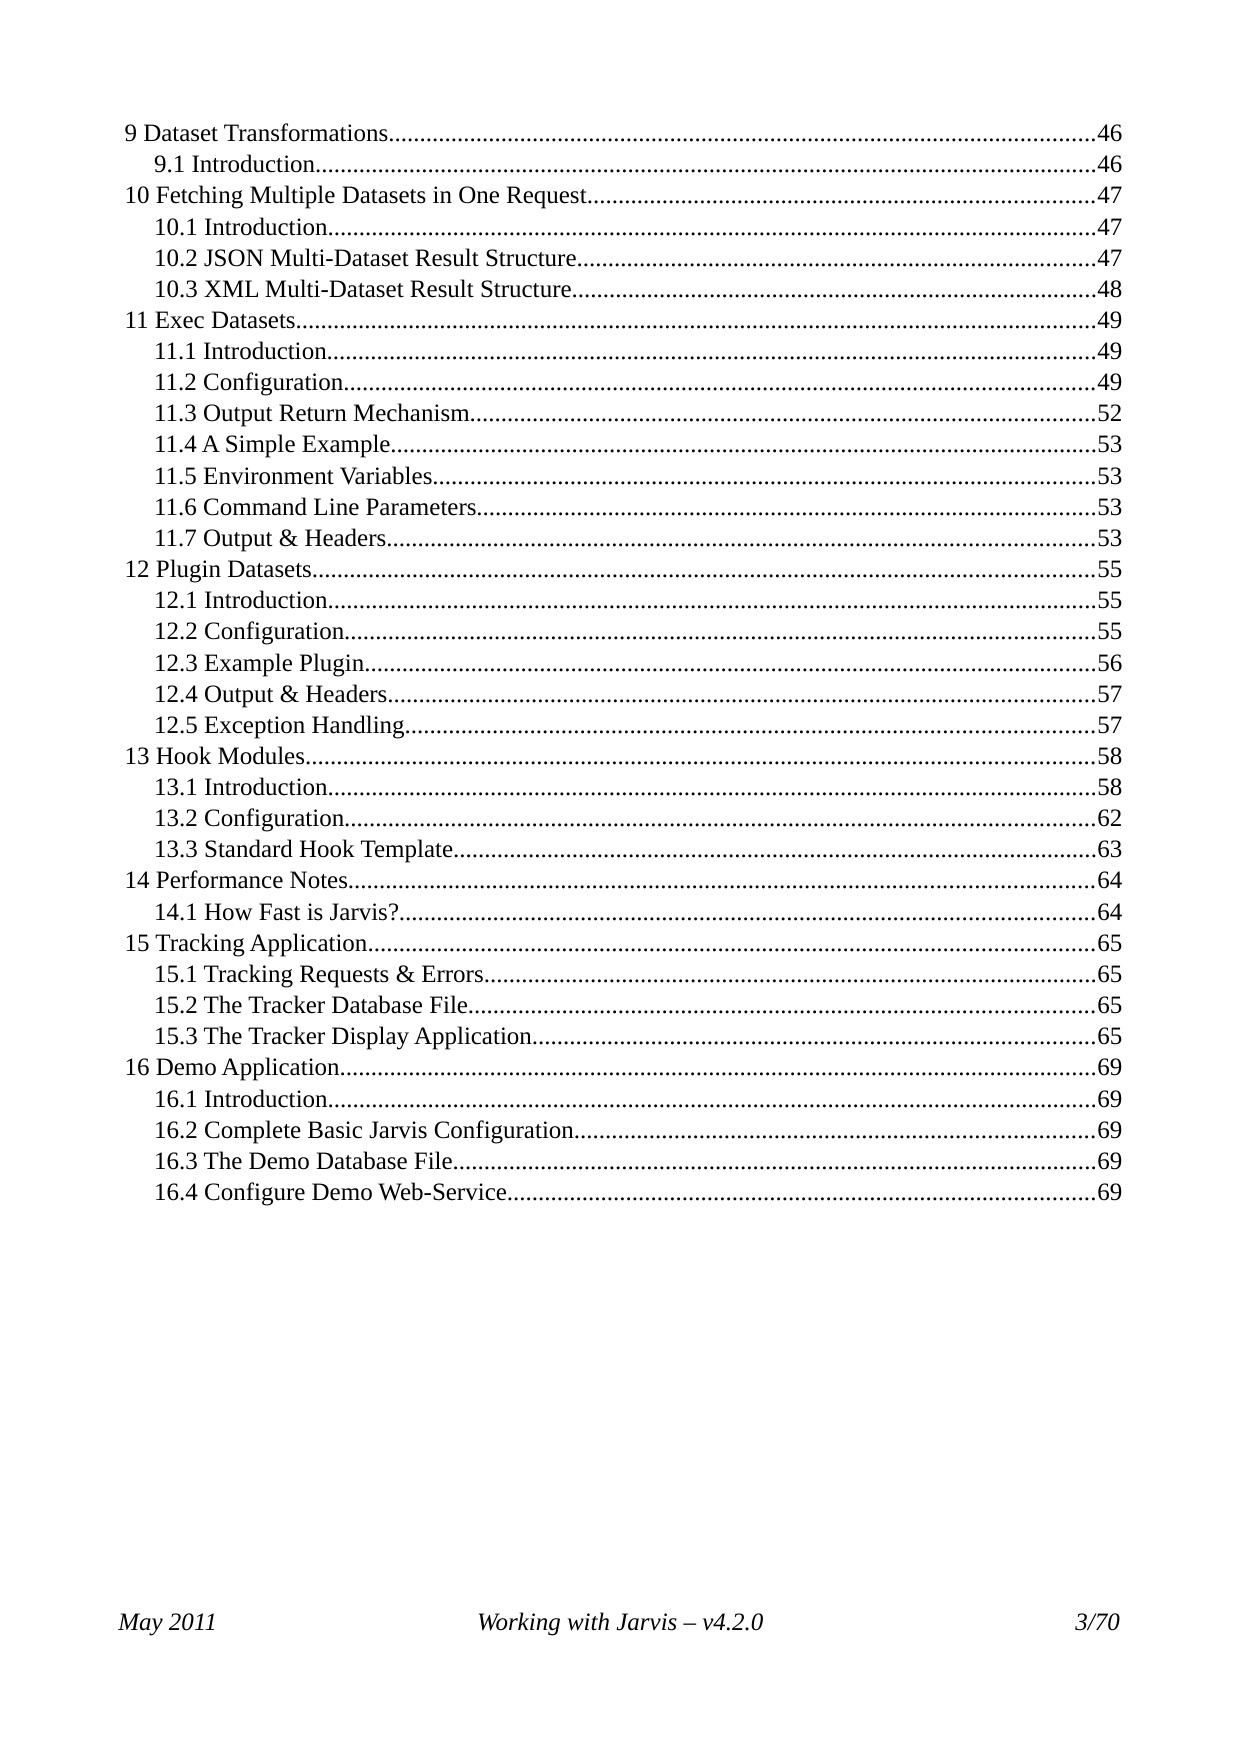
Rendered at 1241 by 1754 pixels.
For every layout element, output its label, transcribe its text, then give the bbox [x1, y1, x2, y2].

text 10.3 XML Multi-Dataset Result Structure 48 [148, 274, 1122, 303]
text 12.3 Example Plugin 56 [148, 648, 1122, 676]
text 11.5 Environment Variables 53 [148, 461, 1122, 489]
text 15.1 Tracking Requests & Errors 65 [148, 959, 1122, 988]
text 11.7 Output & Headers 53 [148, 523, 1122, 552]
text 16.2 Complete Basic Jarvis Configuration 69 [148, 1115, 1122, 1143]
text 16 Demo Application 69 [118, 1052, 1122, 1081]
text 14 Performance Notes 64 [118, 866, 1122, 894]
text 12 Plugin Datasets 55 [118, 554, 1122, 583]
text 12.2 Configuration 55 [148, 616, 1122, 645]
text 11.3 Output Return Mechanism 52 [148, 398, 1122, 427]
text 16.4 Configure Demo Web-Service 69 [148, 1177, 1122, 1206]
text 14.1 How Fast is Jarvis? 64 [148, 897, 1122, 926]
text 9.1 Introduction 46 [148, 149, 1122, 178]
text 13.3 Standard Hook Template 63 [148, 834, 1122, 863]
text 10.2 JSON Multi-Dataset Result Structure 47 [148, 243, 1122, 271]
text 16.3 The Demo Database File 69 [148, 1146, 1122, 1175]
text 15.3 The Tracker Display Application 65 [148, 1021, 1122, 1050]
text 11.2 Configuration 49 [148, 367, 1122, 396]
text 13.2 Configuration 62 [148, 803, 1122, 832]
text 10.1 Introduction 47 [148, 212, 1122, 240]
text 11.4 A Simple Example 53 [148, 429, 1122, 458]
text 13.1 Introduction 58 [148, 772, 1122, 801]
text 11.1 Introduction 49 [148, 336, 1122, 365]
text 11.6 Command Line Parameters 53 [148, 492, 1122, 521]
text 12.4 Output & Headers 57 [148, 679, 1122, 707]
text 9 Dataset Transformations 46 [118, 118, 1122, 147]
text 11 Exec Datasets 49 [118, 305, 1122, 334]
text 15.2 The Tracker Database File 65 [148, 990, 1122, 1019]
text 12.1 Introduction 55 [148, 585, 1122, 614]
text 10 Fetching Multiple Datasets in One Request 47 [118, 180, 1122, 209]
text 16.1 Introduction 69 [148, 1084, 1122, 1112]
text 13 Hook Modules 58 [118, 741, 1122, 770]
text 12.5 Exception Handling 57 [148, 710, 1122, 739]
text 15 Tracking Application 65 [118, 928, 1122, 957]
